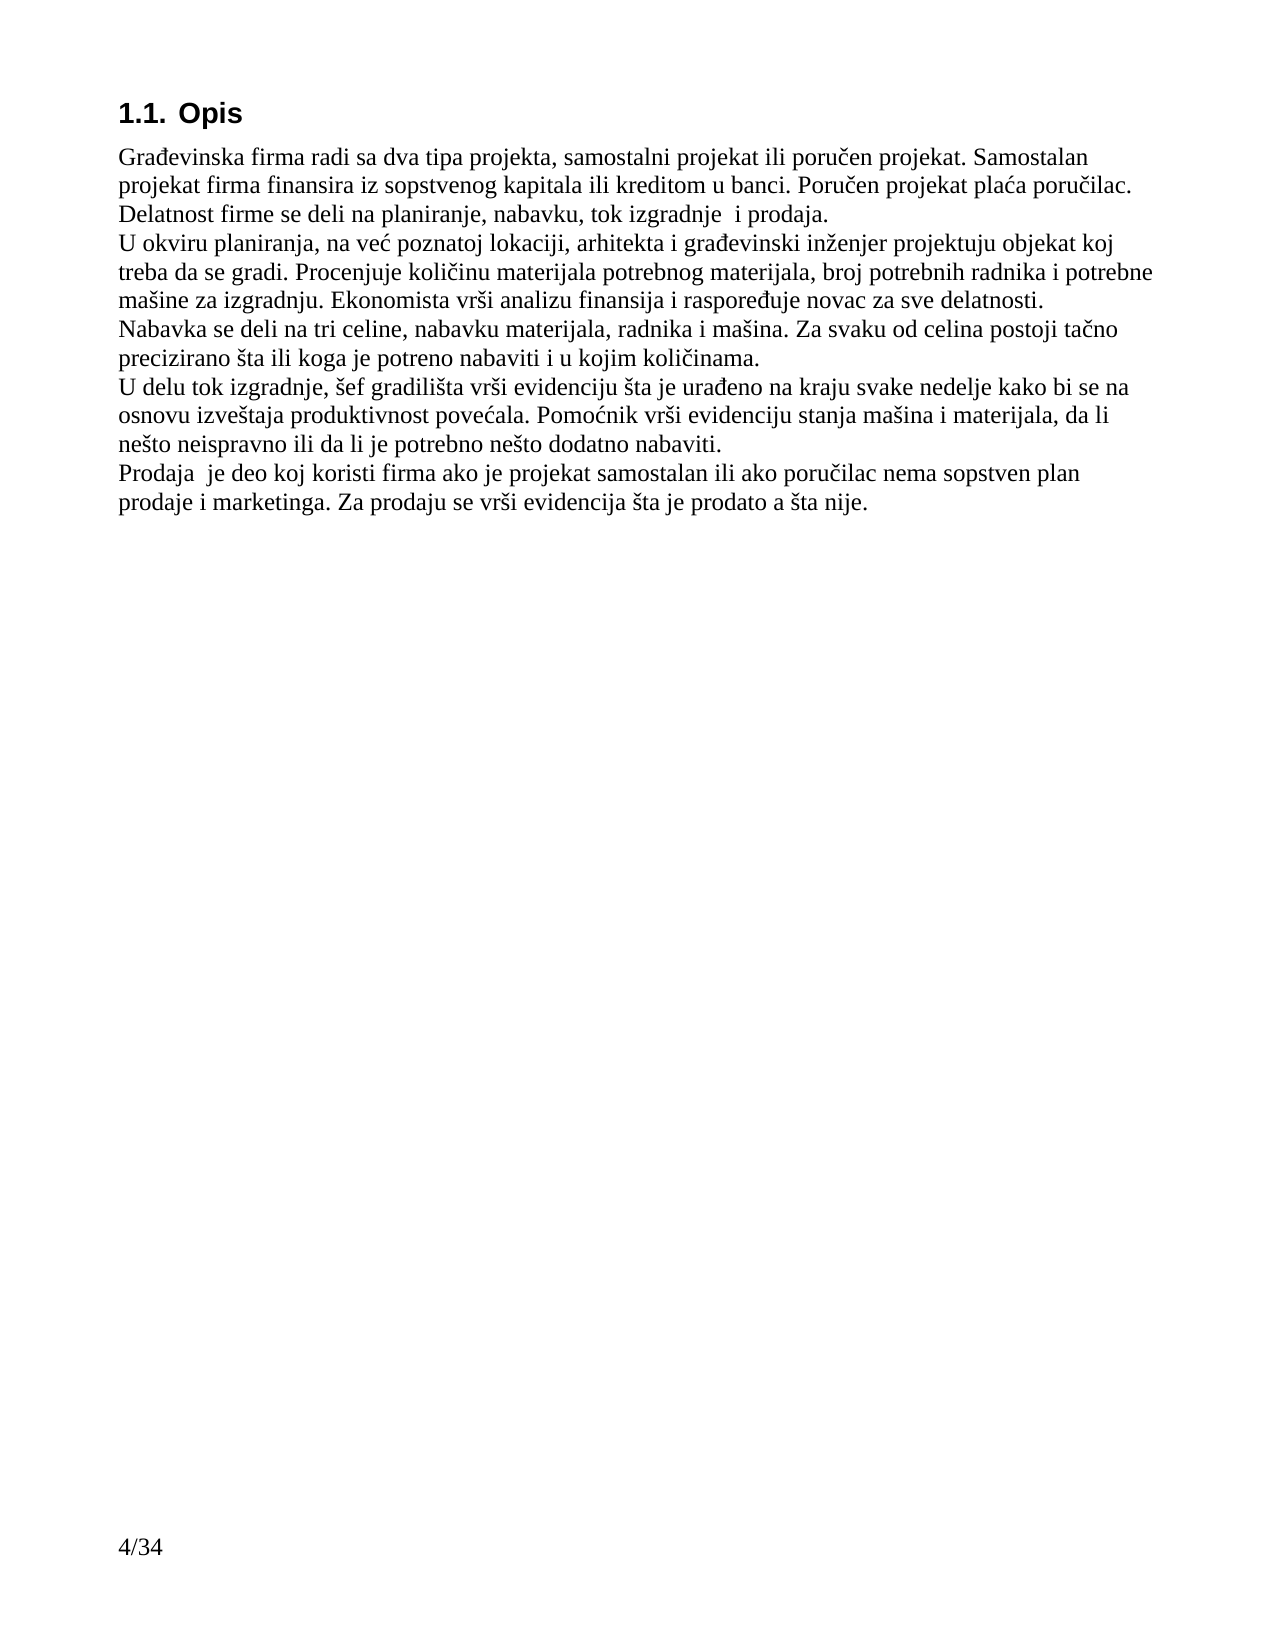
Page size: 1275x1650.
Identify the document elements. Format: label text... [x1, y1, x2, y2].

text Građevinska firma radi sa dva tipa projekta, samostalni projekat ili poručen projekat. Samostalan projekat firma finansira iz sopstvenog kapitala ili kreditom u banci. Poručen projekat plaća poručilac. Delatnost firme se deli na planiranje, nabavku, tok izgradnje i prodaja. [118, 142, 1157, 228]
text U okviru planiranja, na već poznatoj lokaciji, arhitekta i građevinski inženjer projektuju objekat koj treba da se gradi. Procenjuje količinu materijala potrebnog materijala, broj potrebnih radnika i potrebne mašine za izgradnju. Ekonomista vrši analizu finansija i raspoređuje novac za sve delatnosti. Nabavka se deli na tri celine, nabavku materijala, radnika i mašina. Za svaku od celina postoji tačno precizirano šta ili koga je potreno nabaviti i u kojim količinama. U delu tok izgradnje, šef gradilišta vrši evidenciju šta je urađeno na kraju svake nedelje kako bi se na osnovu izveštaja produktivnost povećala. Pomoćnik vrši evidenciju stanja mašina i materijala, da li nešto neispravno ili da li je potrebno nešto dodatno nabaviti. Prodaja je deo koj koristi firma ako je projekat samostalan ili ako poručilac nema sopstven plan prodaje i marketinga. Za prodaju se vrši evidencija šta je prodato a šta nije. [118, 228, 1157, 516]
subtitle Opis [118, 96, 1157, 129]
